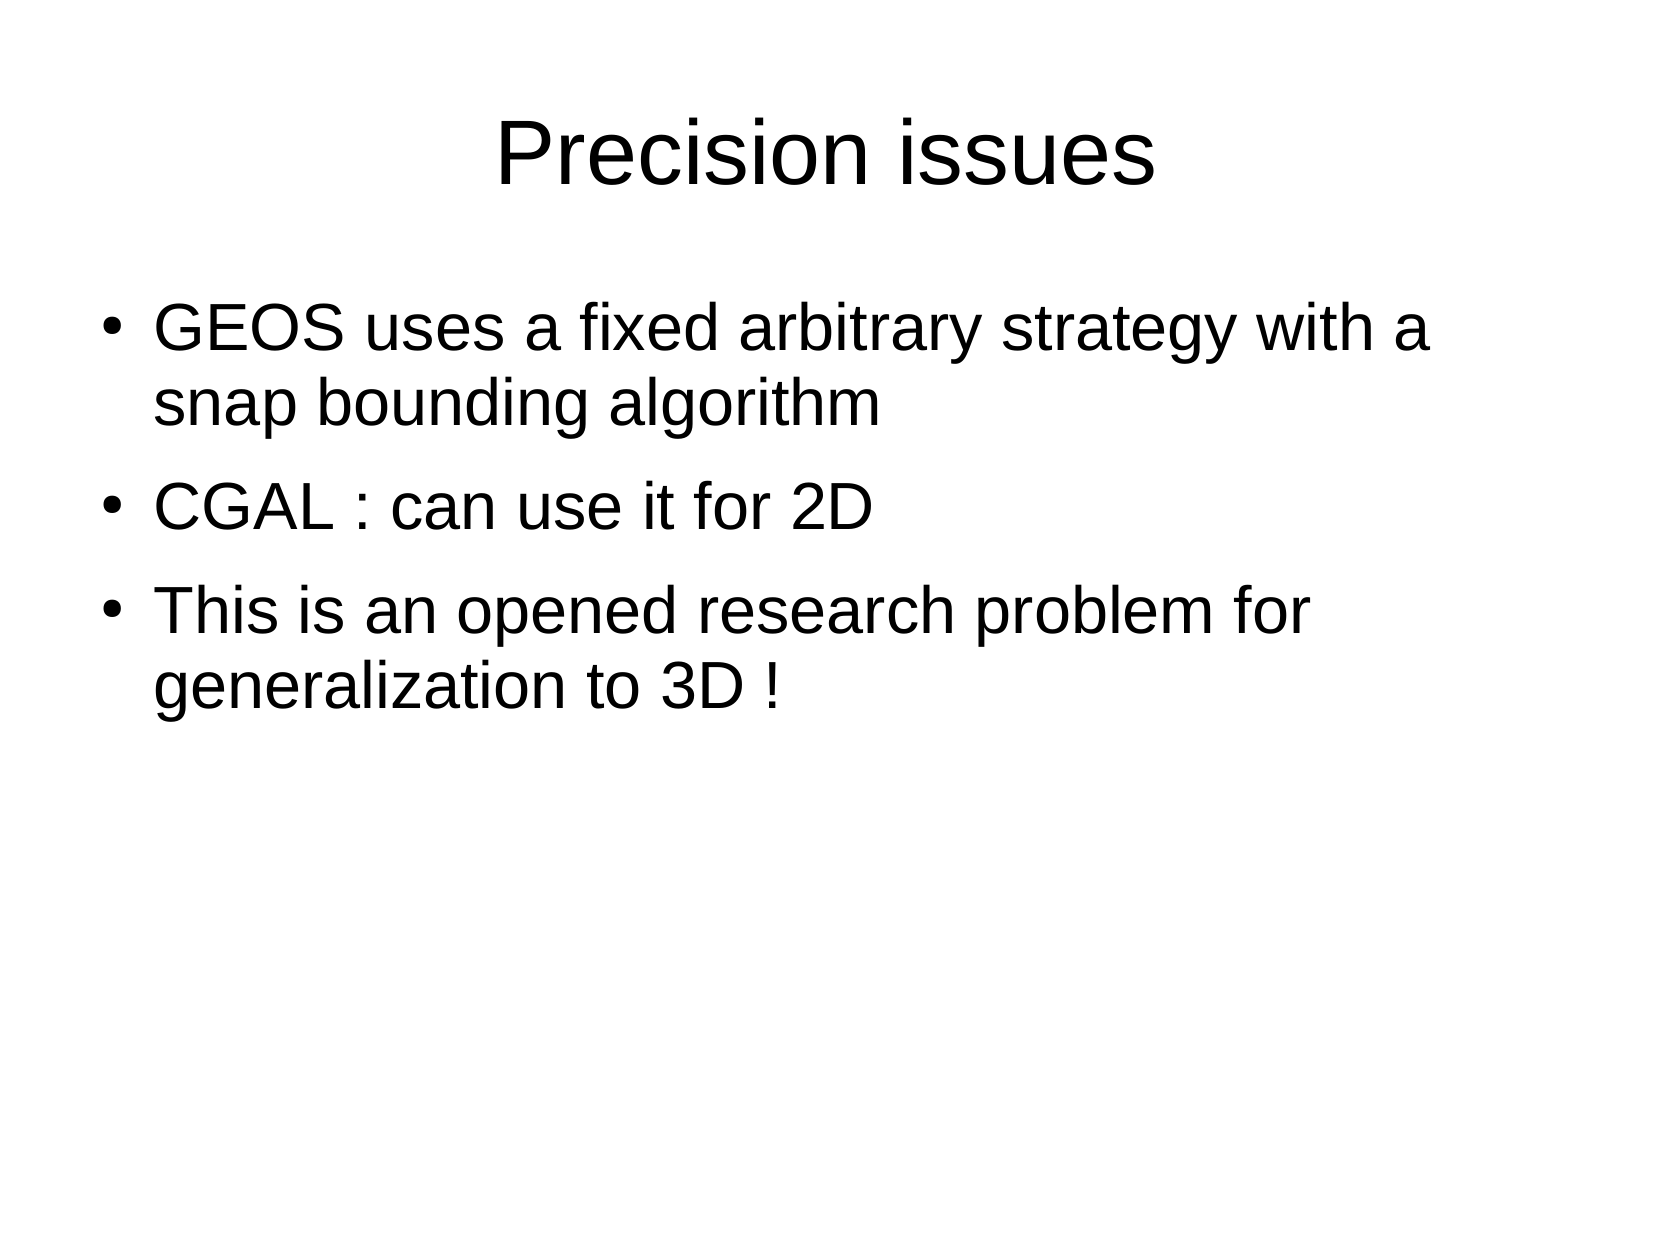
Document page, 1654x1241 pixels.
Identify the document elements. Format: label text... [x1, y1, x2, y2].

list GEOS uses a fixed arbitrary strategy with a snap bounding algorithm CGAL : can use it for 2D This is an opened research problem for generalization to 3D ! [82, 290, 1538, 1010]
title Precision issues [82, 49, 1571, 257]
